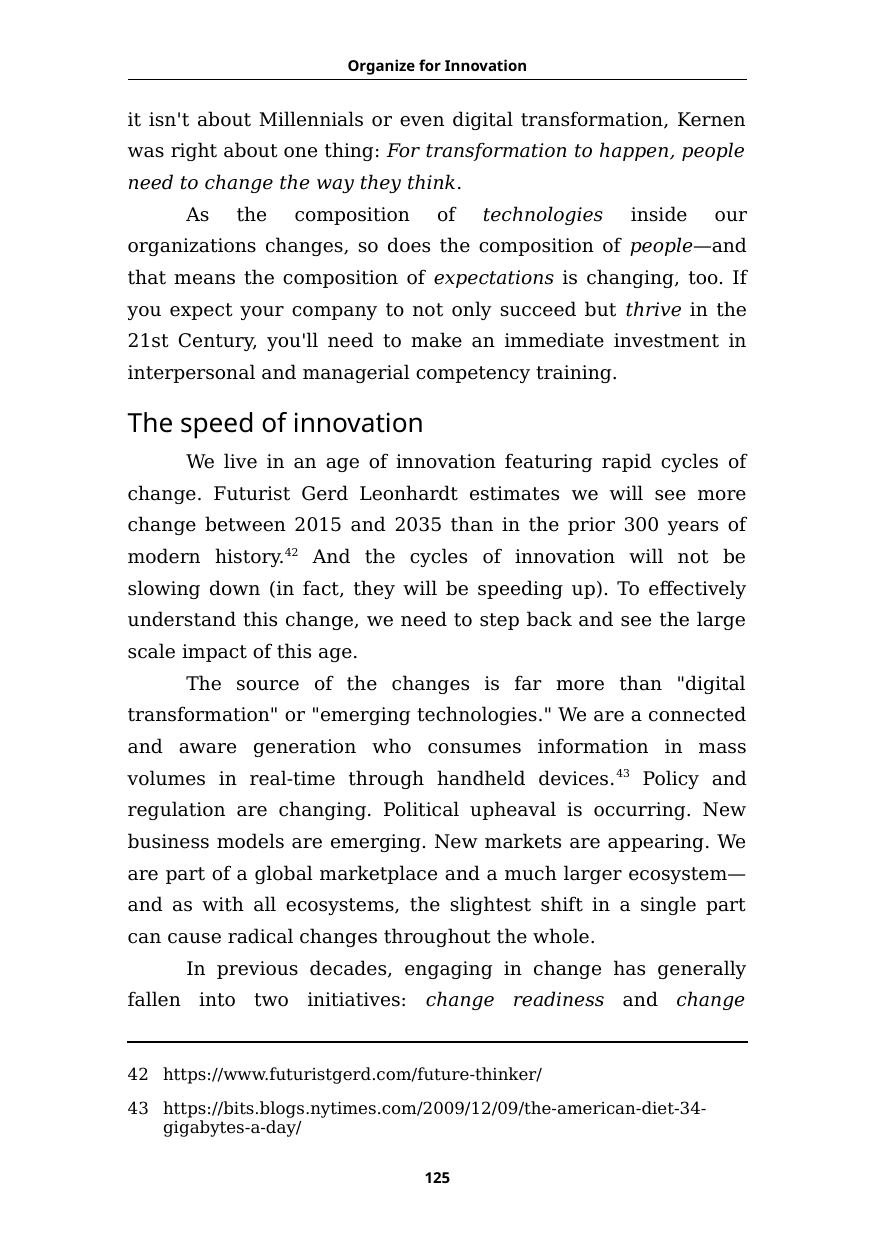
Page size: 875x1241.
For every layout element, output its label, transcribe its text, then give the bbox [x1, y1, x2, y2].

text We live in an age of innovation featuring rapid cycles of change. Futurist Gerd Leonhardt estimates we will see more change between 2015 and 2035 than in the prior 300 years of modern history. And the cycles of innovation will not be slowing down (in fact, they will be speeding up). To effectively understand this change, we need to step back and see the large scale impact of this age. [127, 451, 747, 663]
text As the composition of technologies inside our organizations changes, so does the composition of people—and that means the composition of expectations is changing, too. If you expect your company to not only succeed but thrive in the 21st Century, you'll need to make an immediate investment in interpersonal and managerial competency training. [127, 204, 747, 384]
text it isn't about Millennials or even digital transformation, Kernen was right about one thing: For transformation to happen, people need to change the way they think. [127, 109, 747, 194]
text https://bits.blogs.nytimes.com/2009/12/09/the-american-diet-34-gigabytes-a-day/ [127, 1099, 747, 1138]
subtitle The speed of innovation [127, 408, 747, 439]
text In previous decades, engaging in change has generally fallen into two initiatives: change readiness and change [127, 958, 747, 1011]
text The source of the changes is far more than "digital transformation" or "emerging technologies." We are a connected and aware generation who consumes information in mass volumes in real-time through handheld devices. Policy and regulation are changing. Political upheaval is occurring. New business models are emerging. New markets are appearing. We are part of a global marketplace and a much larger ecosystem—and as with all ecosystems, the slightest shift in a single part can cause radical changes throughout the whole. [127, 673, 747, 948]
text https://www.futuristgerd.com/future-thinker/ [127, 1064, 747, 1084]
